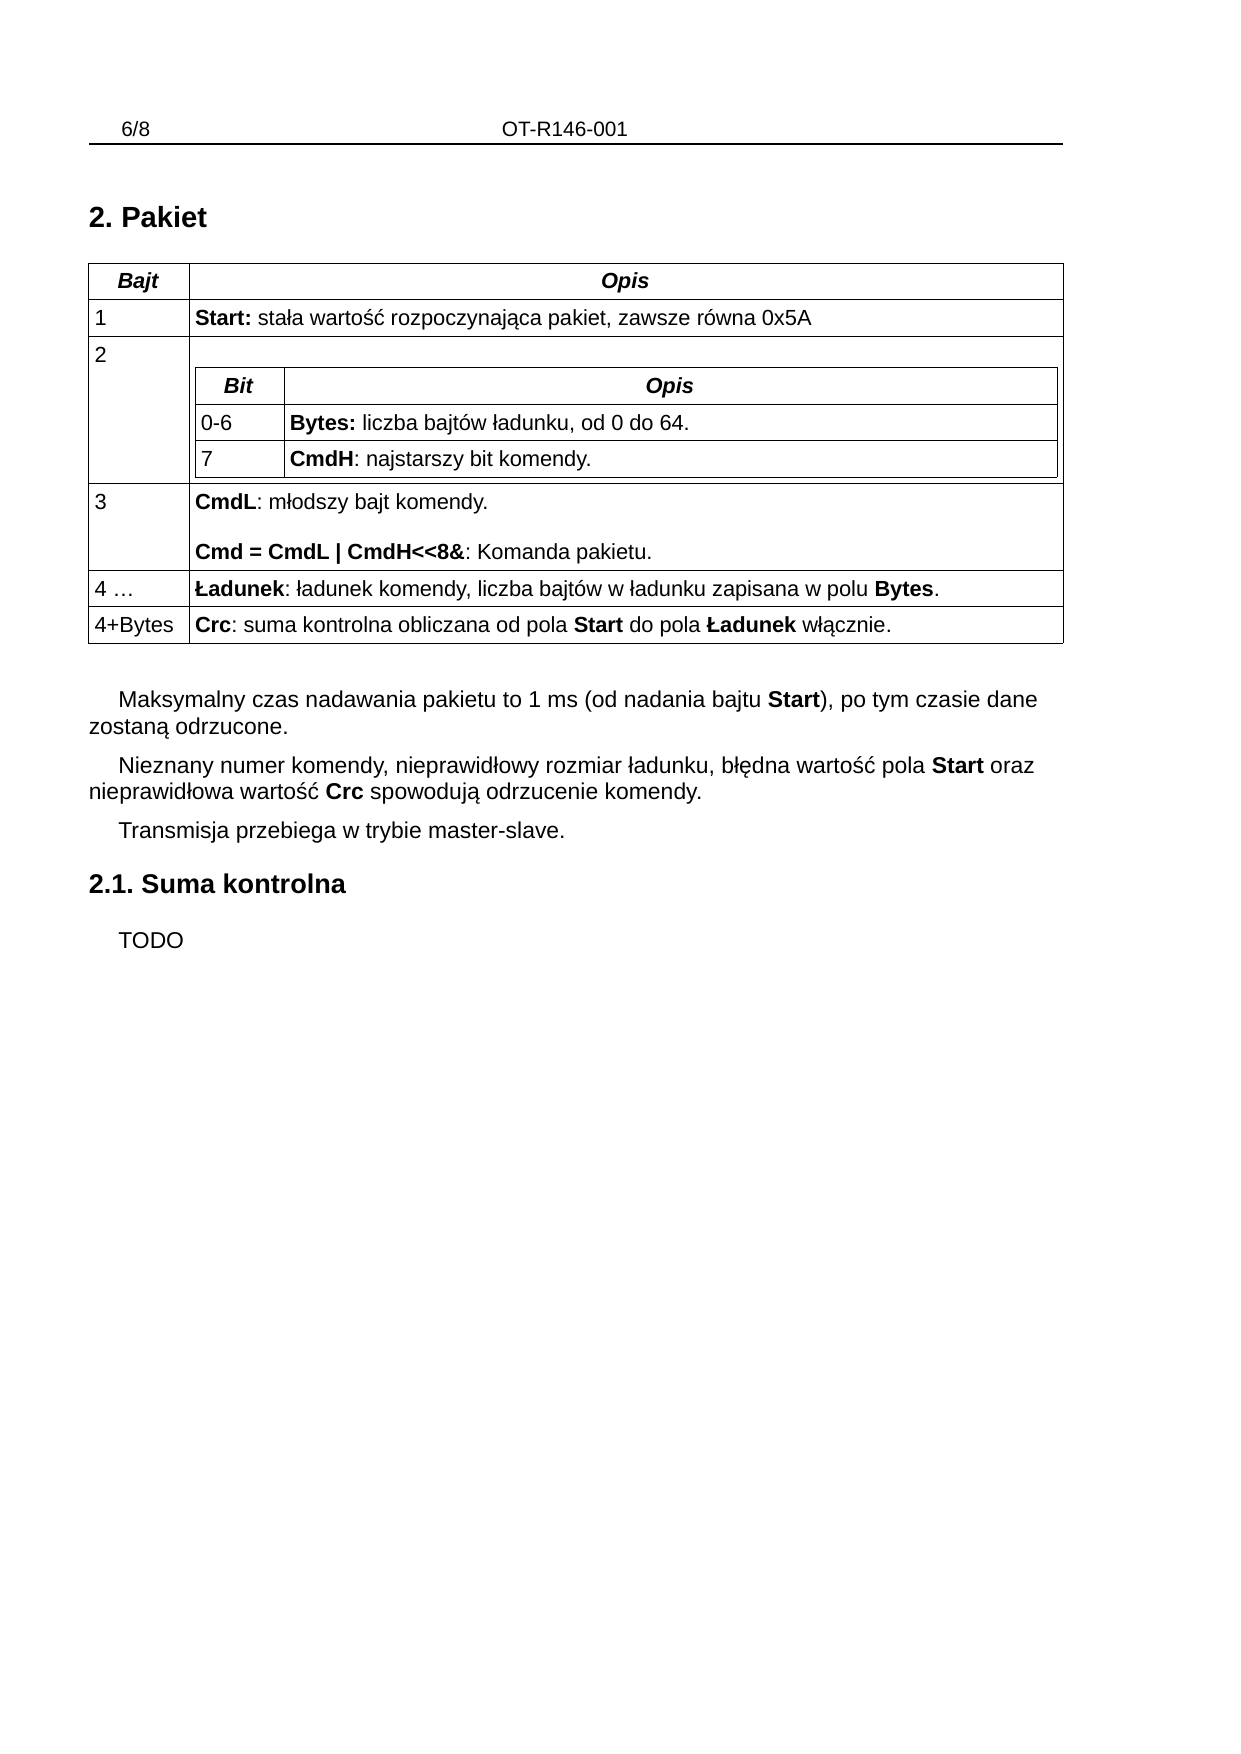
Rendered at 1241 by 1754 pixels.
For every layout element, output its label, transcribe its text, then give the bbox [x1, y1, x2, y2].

table_cell [190, 337, 1063, 483]
table_header Opis [190, 264, 1063, 299]
table_cell Start: stała wartość rozpoczynająca pakiet, zawsze równa 0x5A [190, 300, 1063, 336]
table_cell 4 … [89, 571, 189, 606]
text Nieznany numer komendy, nieprawidłowy rozmiar ładunku, błędna wartość pola Start oraz nieprawidłowa wartość Crc spowodują odrzucenie komendy. [88, 752, 1063, 804]
table_cell CmdL: młodszy bajt komendy. Cmd = CmdL | CmdH<<8&: Komanda pakietu. [190, 484, 1063, 570]
table_cell 0-6 [196, 405, 284, 440]
text TODO [88, 927, 1063, 954]
text Transmisja przebiega w trybie master-slave. [88, 817, 1063, 843]
table_cell Bytes: liczba bajtów ładunku, od 0 do 64. [285, 405, 1057, 440]
table_header Bajt [89, 264, 189, 299]
table_header Opis [285, 368, 1057, 404]
text Maksymalny czas nadawania pakietu to 1 ms (od nadania bajtu Start), po tym czasie dane zostaną odrzucone. [88, 686, 1063, 739]
table_cell Crc: suma kontrolna obliczana od pola Start do pola Ładunek włącznie. [190, 607, 1063, 643]
table_cell CmdH: najstarszy bit komendy. [285, 441, 1057, 477]
table_cell 2 [89, 337, 189, 483]
table_cell 7 [196, 441, 284, 477]
table_cell 4+Bytes [89, 607, 189, 643]
subtitle Pakiet [88, 200, 1063, 233]
table_cell Ładunek: ładunek komendy, liczba bajtów w ładunku zapisana w polu Bytes. [190, 571, 1063, 606]
table_header Bit [196, 368, 284, 404]
table_cell 1 [89, 300, 189, 336]
subtitle Suma kontrolna [88, 868, 1063, 899]
table_cell 3 [89, 484, 189, 570]
